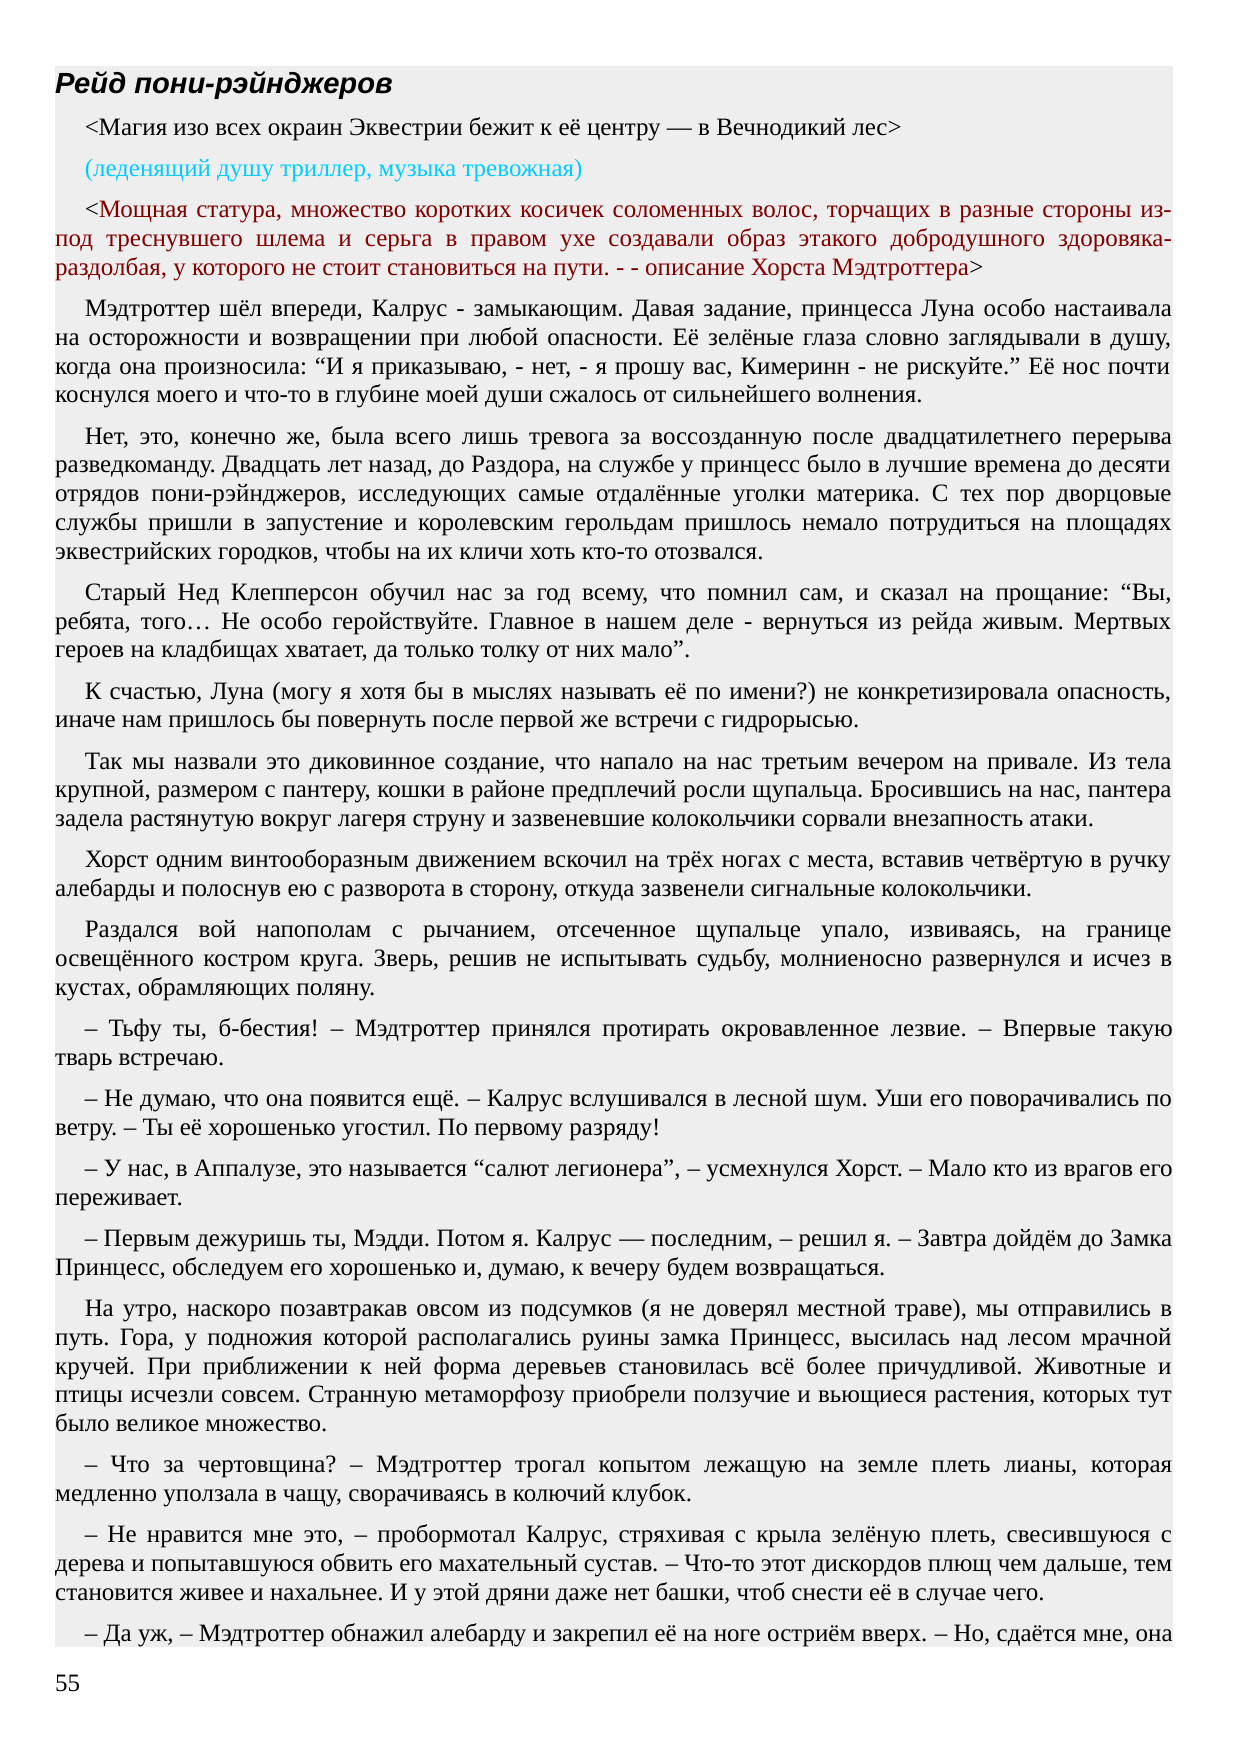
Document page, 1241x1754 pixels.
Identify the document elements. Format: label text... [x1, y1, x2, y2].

text – Не думаю, что она появится ещё. – Калрус вслушивался в лесной шум. Уши его поворачивались по ветру. – Ты её хорошенько угостил. По первому разряду! [55, 1083, 1173, 1141]
text Нет, это, конечно же, была всего лишь тревога за воссозданную после двадцатилетнего перерыва разведкоманду. Двадцать лет назад, до Раздора, на службе у принцесс было в лучшие времена до десяти отрядов пони-рэйнджеров, исследующих самые отдалённые уголки материка. С тех пор дворцовые службы пришли в запустение и королевским герольдам пришлось немало потрудиться на площадях эквестрийских городков, чтобы на их кличи хоть кто-то отозвался. [55, 421, 1173, 564]
text – Что за чертовщина? – Мэдтроттер трогал копытом лежащую на земле плеть лианы, которая медленно уползала в чащу, сворачиваясь в колючий клубок. [55, 1449, 1173, 1507]
text На утро, наскоро позавтракав овсом из подсумков (я не доверял местной траве), мы отправились в путь. Гора, у подножия которой располагались руины замка Принцесс, высилась над лесом мрачной кручей. При приближении к ней форма деревьев становилась всё более причудливой. Животные и птицы исчезли совсем. Странную метаморфозу приобрели ползучие и вьющиеся растения, которых тут было великое множество. [55, 1293, 1173, 1437]
text Так мы назвали это диковинное создание, что напало на нас третьим вечером на привале. Из тела крупной, размером с пантеру, кошки в районе предплечий росли щупальца. Бросившись на нас, пантера задела растянутую вокруг лагеря струну и зазвеневшие колокольчики сорвали внезапность атаки. [55, 746, 1173, 832]
text – Тьфу ты, б-бестия! – Мэдтроттер принялся протирать окровавленное лезвие. – Впервые такую тварь встречаю. [55, 1013, 1173, 1071]
text – У нас, в Аппалузе, это называется “салют легионера”, – усмехнулся Хорст. – Мало кто из врагов его переживает. [55, 1153, 1173, 1211]
text Хорст одним винтооборазным движением вскочил на трёх ногах с места, вставив четвёртую в ручку алебарды и полоснув ею с разворота в сторону, откуда зазвенели сигнальные колокольчики. [55, 844, 1173, 902]
text Мэдтроттер шёл впереди, Калрус - замыкающим. Давая задание, принцесса Луна особо настаивала на осторожности и возвращении при любой опасности. Её зелёные глаза словно заглядывали в душу, когда она произносила: “И я приказываю, - нет, - я прошу вас, Кимеринн - не рискуйте.” Её нос почти коснулся моего и что-то в глубине моей души сжалось от сильнейшего волнения. [55, 293, 1173, 408]
text – Не нравится мне это, – пробормотал Калрус, стряхивая с крыла зелёную плеть, свесившуюся с дерева и попытавшуюся обвить его махательный сустав. – Что-то этот дискордов плющ чем дальше, тем становится живее и нахальнее. И у этой дряни даже нет башки, чтоб снести её в случае чего. [55, 1519, 1173, 1606]
text (леденящий душу триллер, музыка тревожная) [55, 153, 1173, 182]
text – Первым дежуришь ты, Мэдди. Потом я. Калрус — последним, – решил я. – Завтра дойдём до Замка Принцесс, обследуем его хорошенько и, думаю, к вечеру будем возвращаться. [55, 1223, 1173, 1281]
text Раздался вой напополам с рычанием, отсеченное щупальце упало, извиваясь, на границе освещённого костром круга. Зверь, решив не испытывать судьбу, молниеносно развернулся и исчез в кустах, обрамляющих поляну. [55, 914, 1173, 1001]
text <Мощная статура, множество коротких косичек соломенных волос, торчащих в разные стороны из-под треснувшего шлема и серьга в правом ухе создавали образ этакого добродушного здоровяка-раздолбая, у которого не стоит становиться на пути. - - описание Хорста Мэдтроттера> [55, 194, 1173, 281]
subtitle Рейд пони-рэйнджеров [55, 66, 1173, 99]
text – Да уж, – Мэдтроттер обнажил алебарду и закрепил её на ноге остриём вверх. – Но, сдаётся мне, она [55, 1618, 1173, 1647]
text К счастью, Луна (могу я хотя бы в мыслях называть её по имени?) не конкретизировала опасность, иначе нам пришлось бы повернуть после первой же встречи с гидрорысью. [55, 676, 1173, 733]
text <Магия изо всех окраин Эквестрии бежит к её центру — в Вечнодикий лес> [55, 112, 1173, 141]
text Старый Нед Клепперсон обучил нас за год всему, что помнил сам, и сказал на прощание: “Вы, ребята, того… Не особо геройствуйте. Главное в нашем деле - вернуться из рейда живым. Мертвых героев на кладбищах хватает, да только толку от них мало”. [55, 577, 1173, 663]
